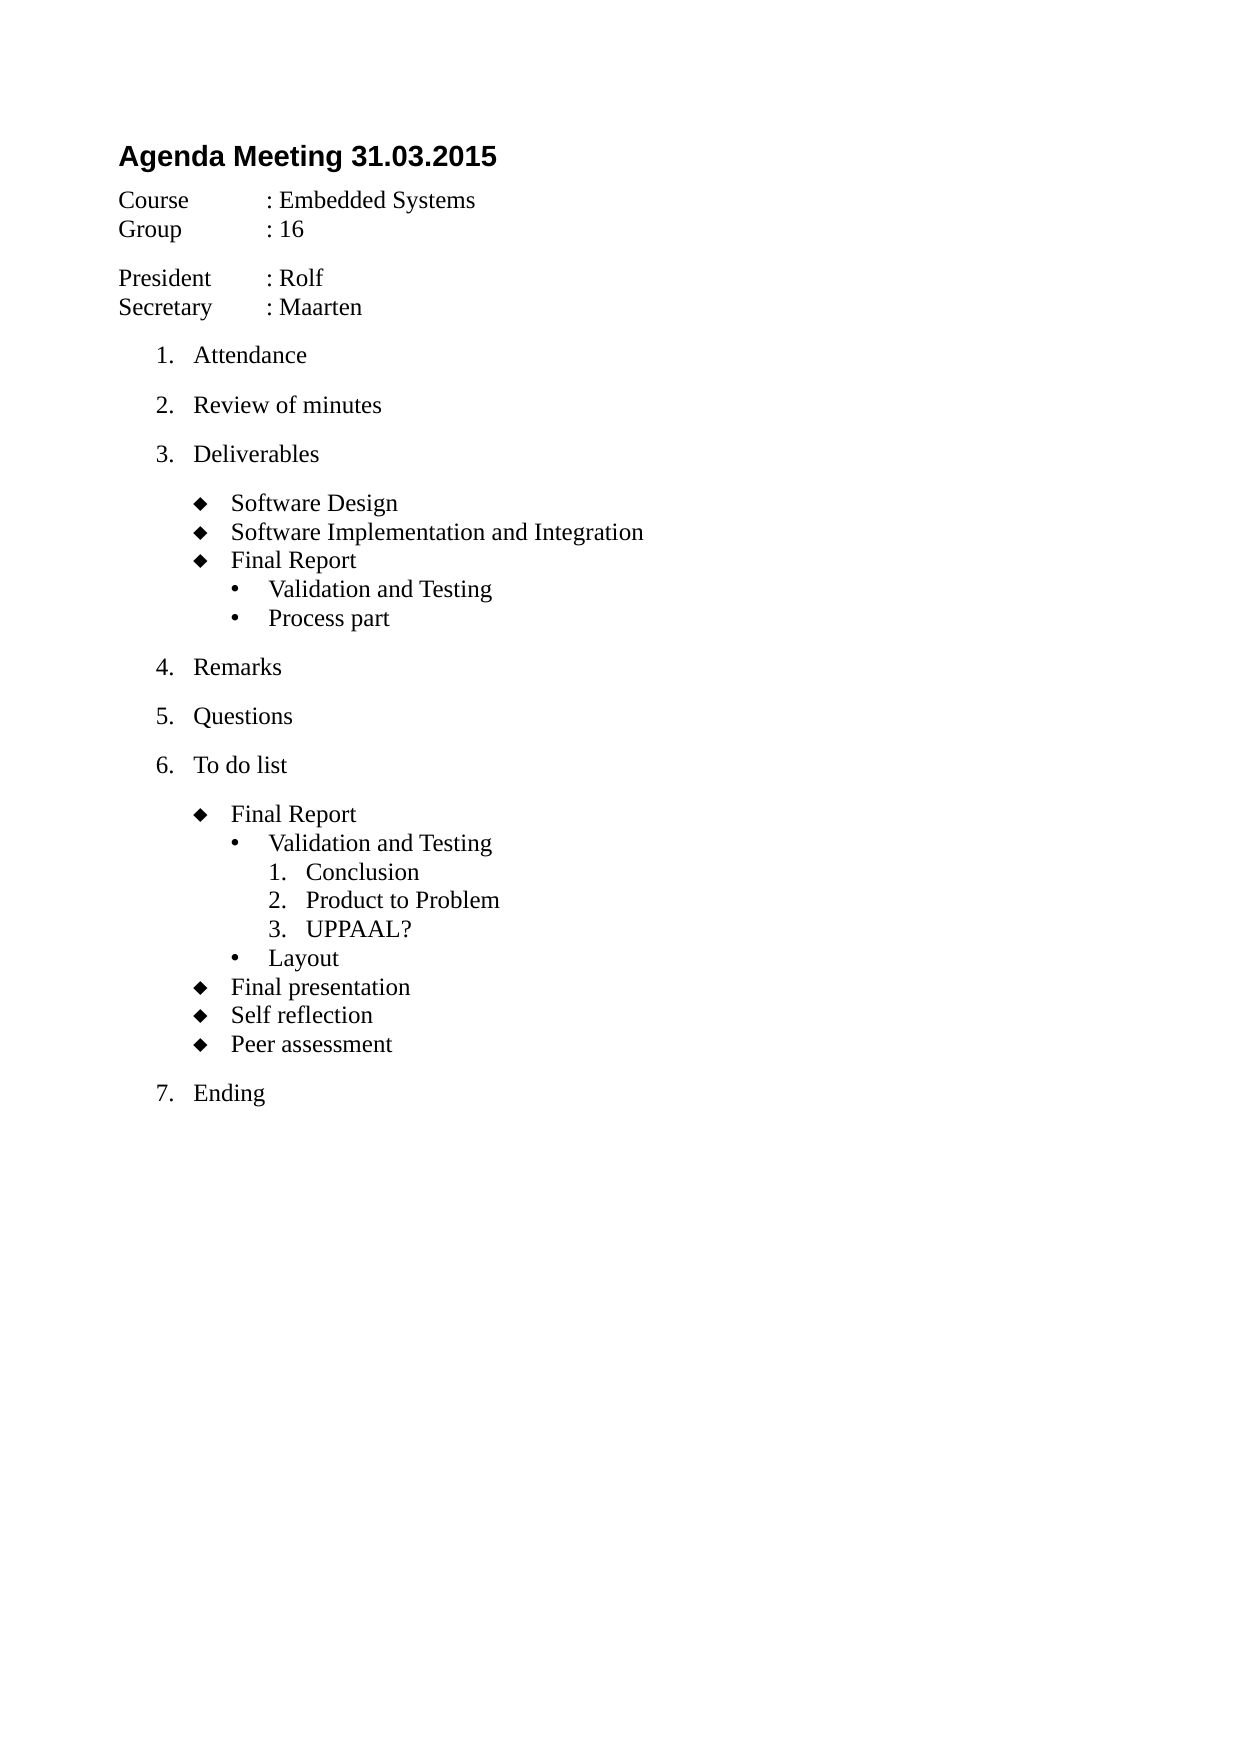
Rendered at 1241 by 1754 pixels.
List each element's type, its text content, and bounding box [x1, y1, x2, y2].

text Group : 16 [118, 214, 1122, 242]
subtitle Agenda Meeting 31.03.2015 [118, 139, 1122, 172]
text Secretary : Maarten [118, 292, 1122, 320]
list Software Implementation and Integration [193, 517, 1122, 545]
list Final Report [193, 799, 1122, 828]
list Validation and Testing [231, 828, 1122, 857]
list Software Design [193, 488, 1122, 517]
list UPPAAL? [268, 914, 1122, 943]
list Conclusion [268, 857, 1122, 885]
list Remarks [156, 652, 1122, 681]
list Layout [231, 943, 1122, 972]
list Self reflection [193, 1000, 1122, 1029]
list Final Report [193, 545, 1122, 574]
list Process part [231, 603, 1122, 632]
list Validation and Testing [231, 574, 1122, 603]
list Deliverables [156, 439, 1122, 467]
list Product to Problem [268, 885, 1122, 914]
list Peer assessment [193, 1029, 1122, 1058]
list Final presentation [193, 972, 1122, 1000]
list Review of minutes [156, 390, 1122, 418]
list Questions [156, 701, 1122, 730]
list Ending [156, 1078, 1122, 1107]
text President : Rolf [118, 263, 1122, 292]
text Course : Embedded Systems [118, 185, 1122, 214]
list To do list [156, 750, 1122, 779]
list Attendance [156, 341, 1122, 369]
